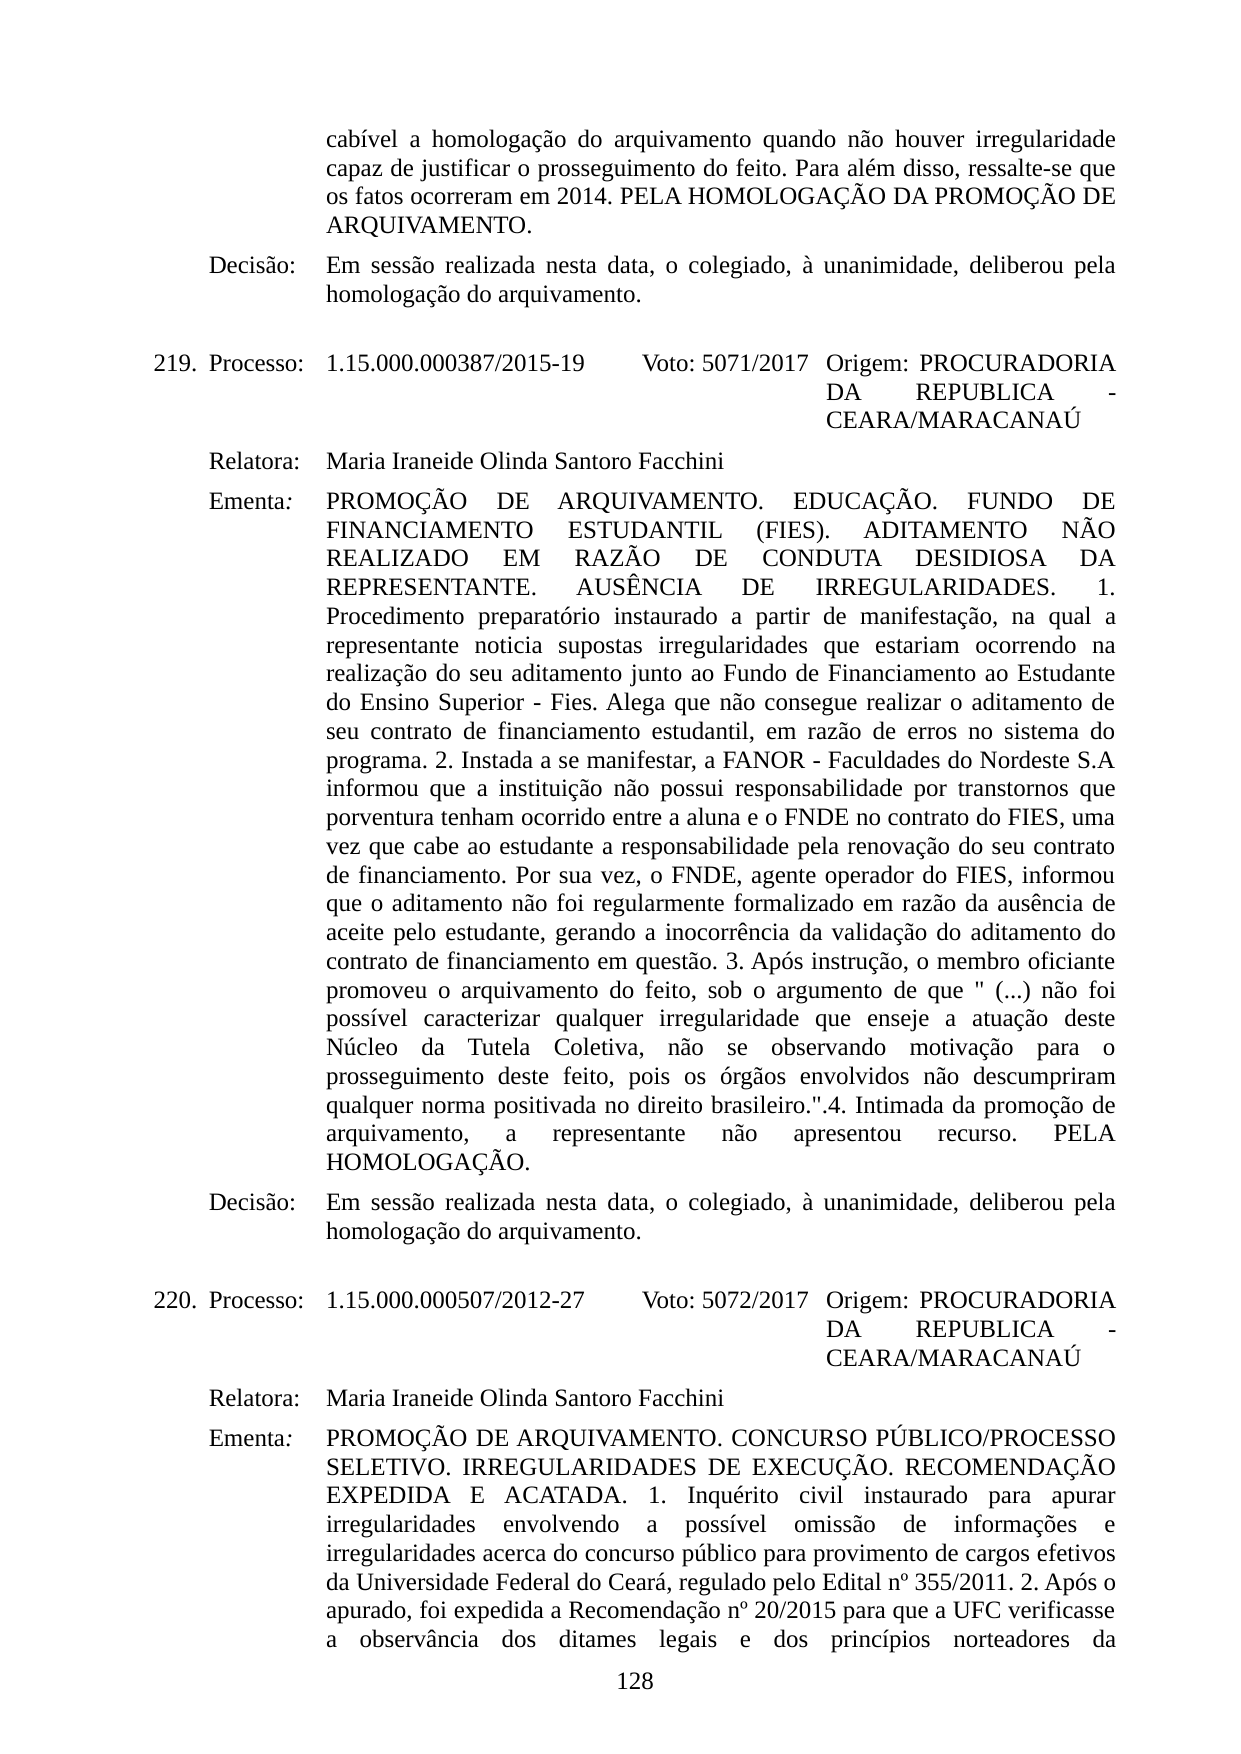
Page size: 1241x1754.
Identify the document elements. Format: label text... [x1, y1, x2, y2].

table_header 1.15.000.000387/2015-19 [320, 342, 636, 440]
table_cell cabível a homologação do arquivamento quando não houver irregularidade capaz de justificar o prosseguimento do feito. Para além disso, ressalte-se que os fatos ocorreram em 2014. PELA HOMOLOGAÇÃO DA PROMOÇÃO DE ARQUIVAMENTO. [320, 118, 1122, 244]
table_cell [148, 1182, 203, 1251]
table_header Voto: 5071/2017 [636, 342, 820, 440]
table_cell [148, 118, 203, 244]
table_cell Maria Iraneide Olinda Santoro Facchini [320, 1377, 1122, 1417]
table_cell [148, 440, 203, 480]
table_header Origem: PROCURADORIA DA REPUBLICA - CEARA/MARACANAÚ [820, 342, 1122, 440]
table_header 220. [148, 1279, 203, 1377]
table_cell Ementa: [203, 480, 320, 1182]
table_cell [148, 245, 203, 313]
table_cell PROMOÇÃO DE ARQUIVAMENTO. EDUCAÇÃO. FUNDO DE FINANCIAMENTO ESTUDANTIL (FIES). ADITAMENTO NÃO REALIZADO EM RAZÃO DE CONDUTA DESIDIOSA DA REPRESENTANTE. AUSÊNCIA DE IRREGULARIDADES. 1. Procedimento preparatório instaurado a partir de manifestação, na qual a representante noticia supostas irregularidades que estariam ocorrendo na realização do seu aditamento junto ao Fundo de Financiamento ao Estudante do Ensino Superior - Fies. Alega que não consegue realizar o aditamento de seu contrato de financiamento estudantil, em razão de erros no sistema do programa. 2. Instada a se manifestar, a FANOR - Faculdades do Nordeste S.A informou que a instituição não possui responsabilidade por transtornos que porventura tenham ocorrido entre a aluna e o FNDE no contrato do FIES, uma vez que cabe ao estudante a responsabilidade pela renovação do seu contrato de financiamento. Por sua vez, o FNDE, agente operador do FIES, informou que o aditamento não foi regularmente formalizado em razão da ausência de aceite pelo estudante, gerando a inocorrência da validação do aditamento do contrato de financiamento em questão. 3. Após instrução, o membro oficiante promoveu o arquivamento do feito, sob o argumento de que " (...) não foi possível caracterizar qualquer irregularidade que enseje a atuação deste Núcleo da Tutela Coletiva, não se observando motivação para o prosseguimento deste feito, pois os órgãos envolvidos não descumpriram qualquer norma positivada no direito brasileiro.".4. Intimada da promoção de arquivamento, a representante não apresentou recurso. PELA HOMOLOGAÇÃO. [320, 480, 1122, 1182]
table_cell PROMOÇÃO DE ARQUIVAMENTO. CONCURSO PÚBLICO/PROCESSO SELETIVO. IRREGULARIDADES DE EXECUÇÃO. RECOMENDAÇÃO EXPEDIDA E ACATADA. 1. Inquérito civil instaurado para apurar irregularidades envolvendo a possível omissão de informações e irregularidades acerca do concurso público para provimento de cargos efetivos da Universidade Federal do Ceará, regulado pelo Edital nº 355/2011. 2. Após o apurado, foi expedida a Recomendação nº 20/2015 para que a UFC verificasse a observância dos ditames legais e dos princípios norteadores da [320, 1417, 1122, 1659]
table_cell [148, 1417, 203, 1659]
table_cell [148, 480, 203, 1182]
table_header Processo: [203, 1279, 320, 1377]
table_header 219. [148, 342, 203, 440]
table_cell [148, 1377, 203, 1417]
table_cell Em sessão realizada nesta data, o colegiado, à unanimidade, deliberou pela homologação do arquivamento. [320, 1182, 1122, 1251]
table_header 1.15.000.000507/2012-27 [320, 1279, 636, 1377]
table_header Origem: PROCURADORIA DA REPUBLICA - CEARA/MARACANAÚ [820, 1279, 1122, 1377]
table_cell Decisão: [203, 245, 320, 313]
table_cell Ementa: [203, 1417, 320, 1659]
table_cell [203, 118, 320, 244]
table_cell Relatora: [203, 1377, 320, 1417]
table_cell Maria Iraneide Olinda Santoro Facchini [320, 440, 1122, 480]
table_header Processo: [203, 342, 320, 440]
table_cell Em sessão realizada nesta data, o colegiado, à unanimidade, deliberou pela homologação do arquivamento. [320, 245, 1122, 313]
table_cell Decisão: [203, 1182, 320, 1251]
table_header Voto: 5072/2017 [636, 1279, 820, 1377]
table_cell Relatora: [203, 440, 320, 480]
